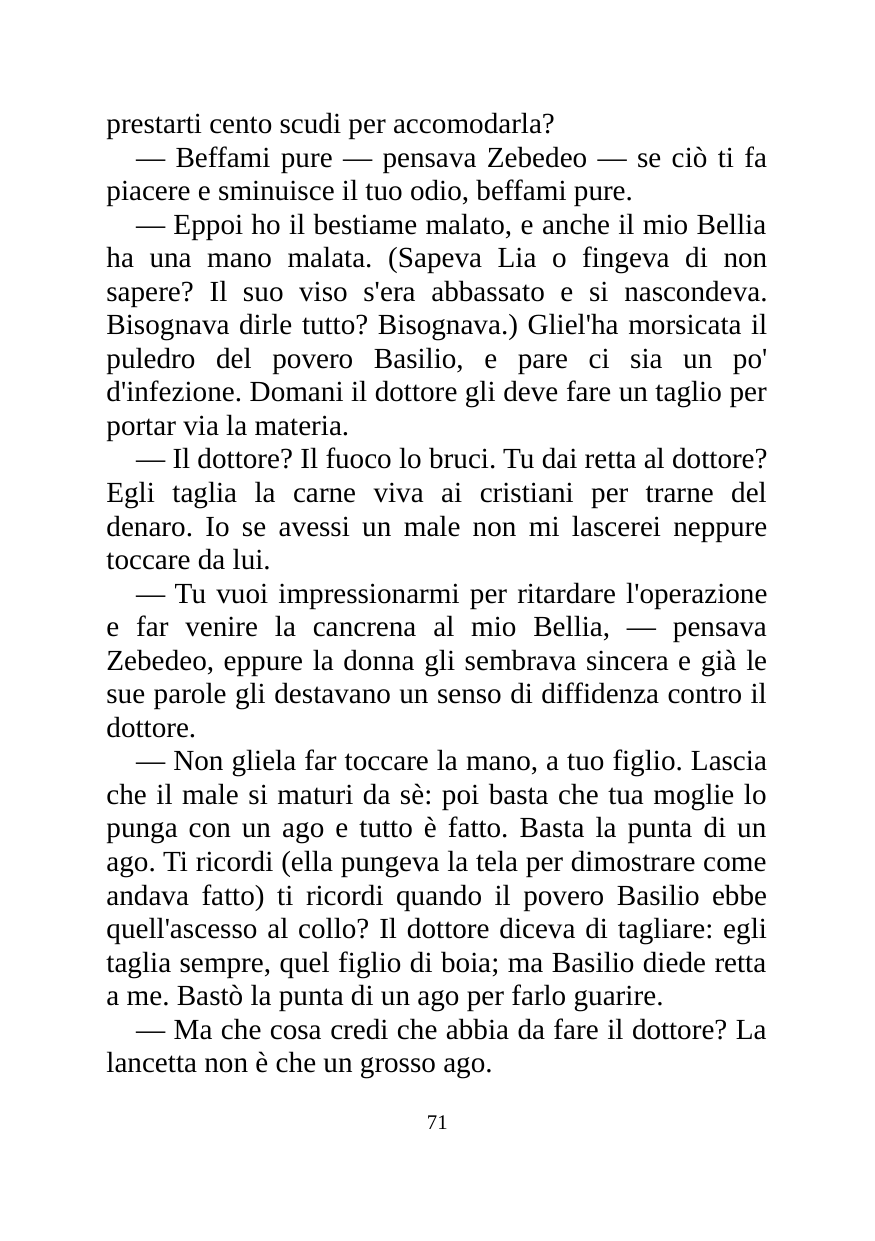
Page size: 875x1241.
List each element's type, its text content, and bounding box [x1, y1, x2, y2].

text — Beffami pure — pensava Zebedeo — se ciò ti fa piacere e sminuisce il tuo odio, beffami pure. [106, 140, 768, 207]
text — Il dottore? Il fuoco lo bruci. Tu dai retta al dottore? Egli taglia la carne viva ai cristiani per trarne del denaro. Io se avessi un male non mi lascerei neppure toccare da lui. [106, 442, 768, 576]
text prestarti cento scudi per accomodarla? [106, 106, 768, 140]
text — Ma che cosa credi che abbia da fare il dottore? La lancetta non è che un grosso ago. [106, 1012, 768, 1079]
text — Non gliela far toccare la mano, a tuo figlio. Lascia che il male si maturi da sè: poi basta che tua moglie lo punga con un ago e tutto è fatto. Basta la punta di un ago. Ti ricordi (ella pungeva la tela per dimostrare come andava fatto) ti ricordi quando il povero Basilio ebbe quell'ascesso al collo? Il dottore diceva di tagliare: egli taglia sempre, quel figlio di boia; ma Basilio diede retta a me. Bastò la punta di un ago per farlo guarire. [106, 743, 768, 1012]
text — Tu vuoi impressionarmi per ritardare l'operazione e far venire la cancrena al mio Bellia, — pensava Zebedeo, eppure la donna gli sembrava sincera e già le sue parole gli destavano un senso di diffidenza contro il dottore. [106, 576, 768, 743]
text — Eppoi ho il bestiame malato, e anche il mio Bellia ha una mano malata. (Sapeva Lia o fingeva di non sapere? Il suo viso s'era abbassato e si nascondeva. Bisognava dirle tutto? Bisognava.) Gliel'ha morsicata il puledro del povero Basilio, e pare ci sia un po' d'infezione. Domani il dottore gli deve fare un taglio per portar via la materia. [106, 207, 768, 442]
